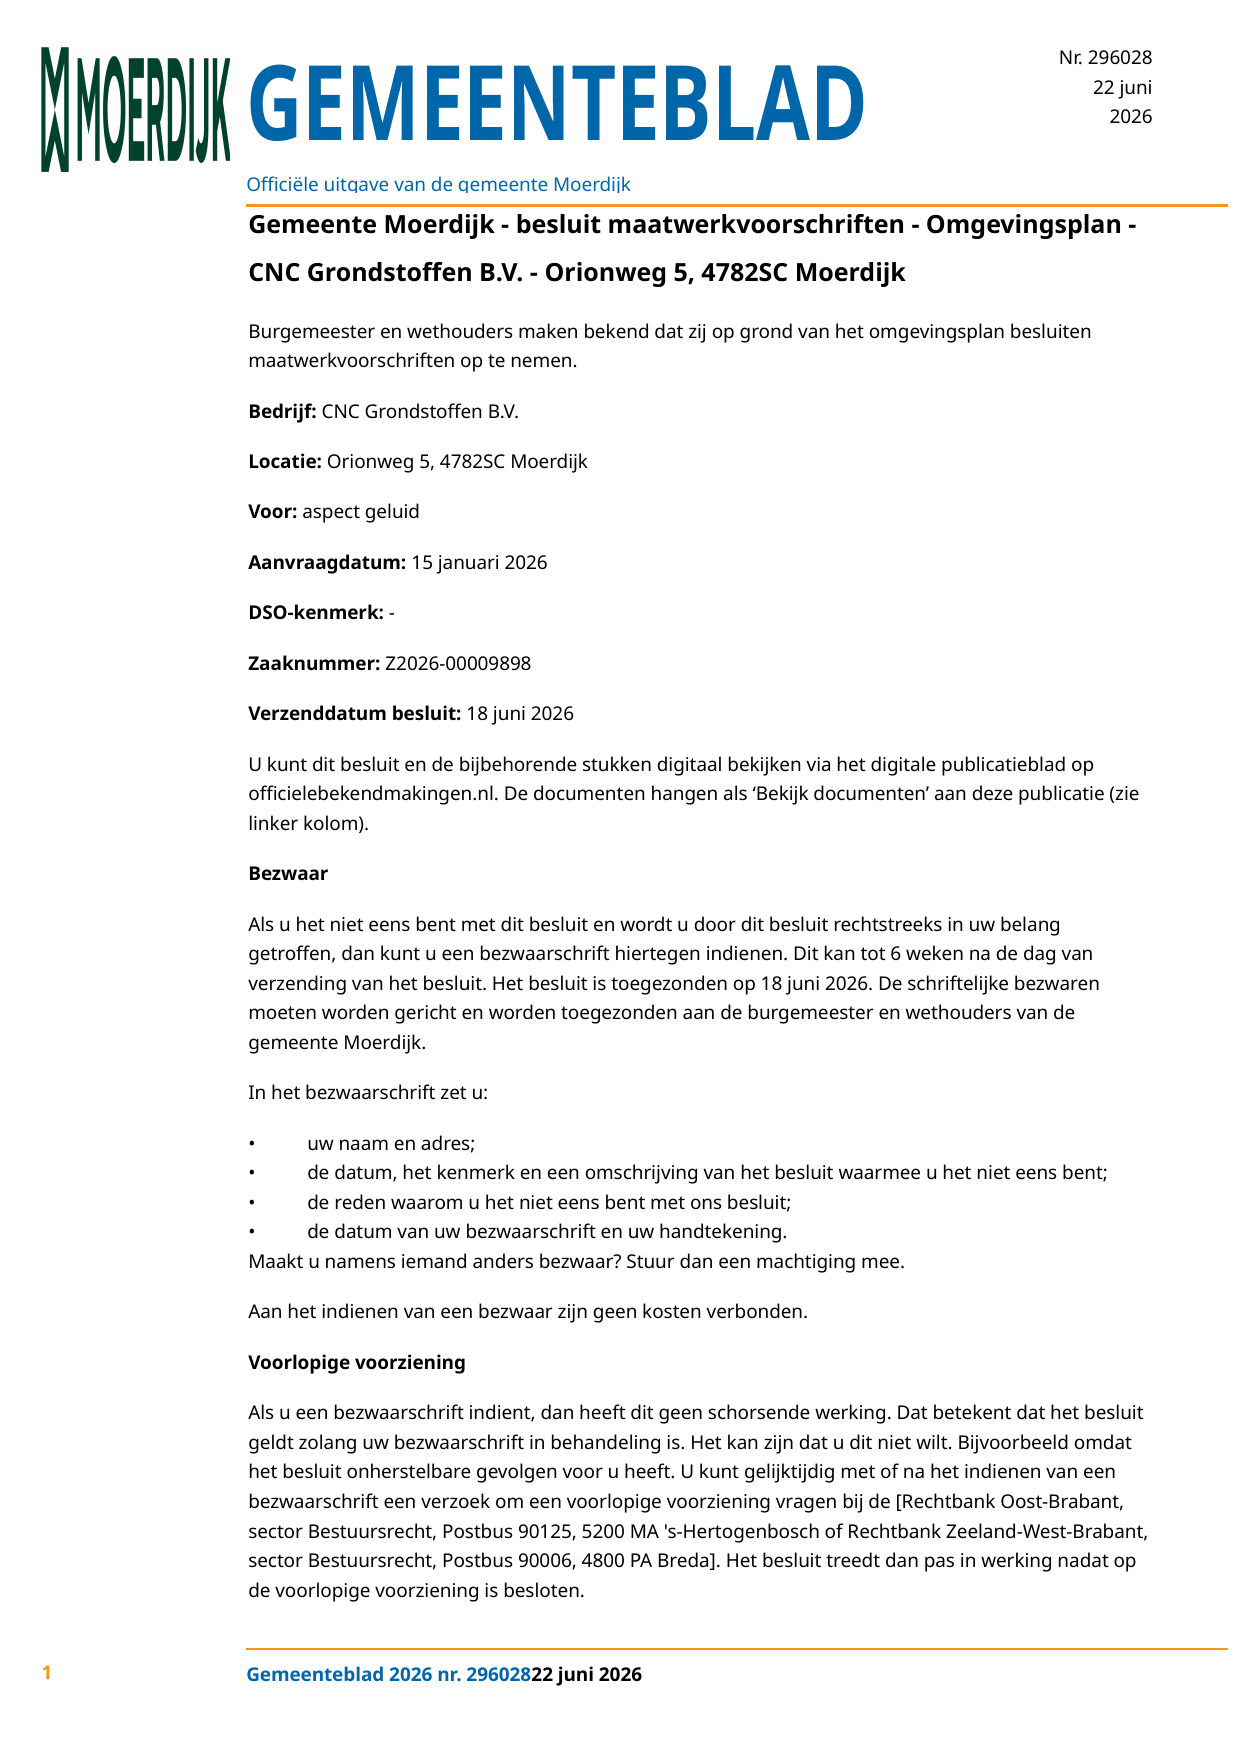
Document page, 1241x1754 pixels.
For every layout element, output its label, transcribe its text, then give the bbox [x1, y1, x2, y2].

text Voorlopige voorziening [248, 1349, 1152, 1375]
list de datum van uw bezwaarschrift en uw handtekening. [248, 1219, 1152, 1244]
text Locatie: Orionweg 5, 4782SC Moerdijk [248, 448, 1152, 474]
text Aanvraagdatum: 15 januari 2026 [248, 549, 1152, 575]
list uw naam en adres; [248, 1130, 1152, 1156]
text Burgemeester en wethouders maken bekend dat zij op grond van het omgevingsplan besluiten maatwerkvoorschriften op te nemen. [248, 318, 1152, 373]
text Bedrijf: CNC Grondstoffen B.V. [248, 398, 1152, 424]
text Zaaknummer: Z2026-00009898 [248, 650, 1152, 676]
text U kunt dit besluit en de bijbehorende stukken digitaal bekijken via het digitale publicatieblad op officielebekendmakingen.nl. De documenten hangen als ‘Bekijk documenten’ aan deze publicatie (zie linker kolom). [248, 751, 1152, 836]
text Als u het niet eens bent met dit besluit en wordt u door dit besluit rechtstreeks in uw belang getroffen, dan kunt u een bezwaarschrift hiertegen indienen. Dit kan tot 6 weken na de dag van verzending van het besluit. Het besluit is toegezonden op 18 juni 2026. De schriftelijke bezwaren moeten worden gericht en worden toegezonden aan de burgemeester en wethouders van de gemeente Moerdijk. [248, 911, 1152, 1055]
text Voor: aspect geluid [248, 499, 1152, 524]
text DSO-kenmerk: - [248, 599, 1152, 625]
text Maakt u namens iemand anders bezwaar? Stuur dan een machtiging mee. [248, 1248, 1152, 1274]
text Bezwaar [248, 860, 1152, 886]
text Aan het indienen van een bezwaar zijn geen kosten verbonden. [248, 1299, 1152, 1324]
list de reden waarom u het niet eens bent met ons besluit; [248, 1189, 1152, 1215]
text In het bezwaarschrift zet u: [248, 1079, 1152, 1105]
list de datum, het kenmerk en een omschrijving van het besluit waarmee u het niet eens bent; [248, 1159, 1152, 1185]
text Verzenddatum besluit: 18 juni 2026 [248, 700, 1152, 726]
picture [41, 47, 231, 172]
text Gemeente Moerdijk - besluit maatwerkvoorschriften - Omgevingsplan - CNC Grondstoffen B.V. - Orionweg 5, 4782SC Moerdijk [248, 207, 1152, 288]
text Als u een bezwaarschrift indient, dan heeft dit geen schorsende werking. Dat betekent dat het besluit geldt zolang uw bezwaarschrift in behandeling is. Het kan zijn dat u dit niet wilt. Bijvoorbeeld omdat het besluit onherstelbare gevolgen voor u heeft. U kunt gelijktijdig met of na het indienen van een bezwaarschrift een verzoek om een voorlopige voorziening vragen bij de [Rechtbank Oost-Brabant, sector Bestuursrecht, Postbus 90125, 5200 MA 's‑Hertogenbosch of Rechtbank Zeeland-West-Brabant, sector Bestuursrecht, Postbus 90006, 4800 PA Breda]. Het besluit treedt dan pas in werking nadat op de voorlopige voorziening is besloten. [248, 1399, 1152, 1603]
